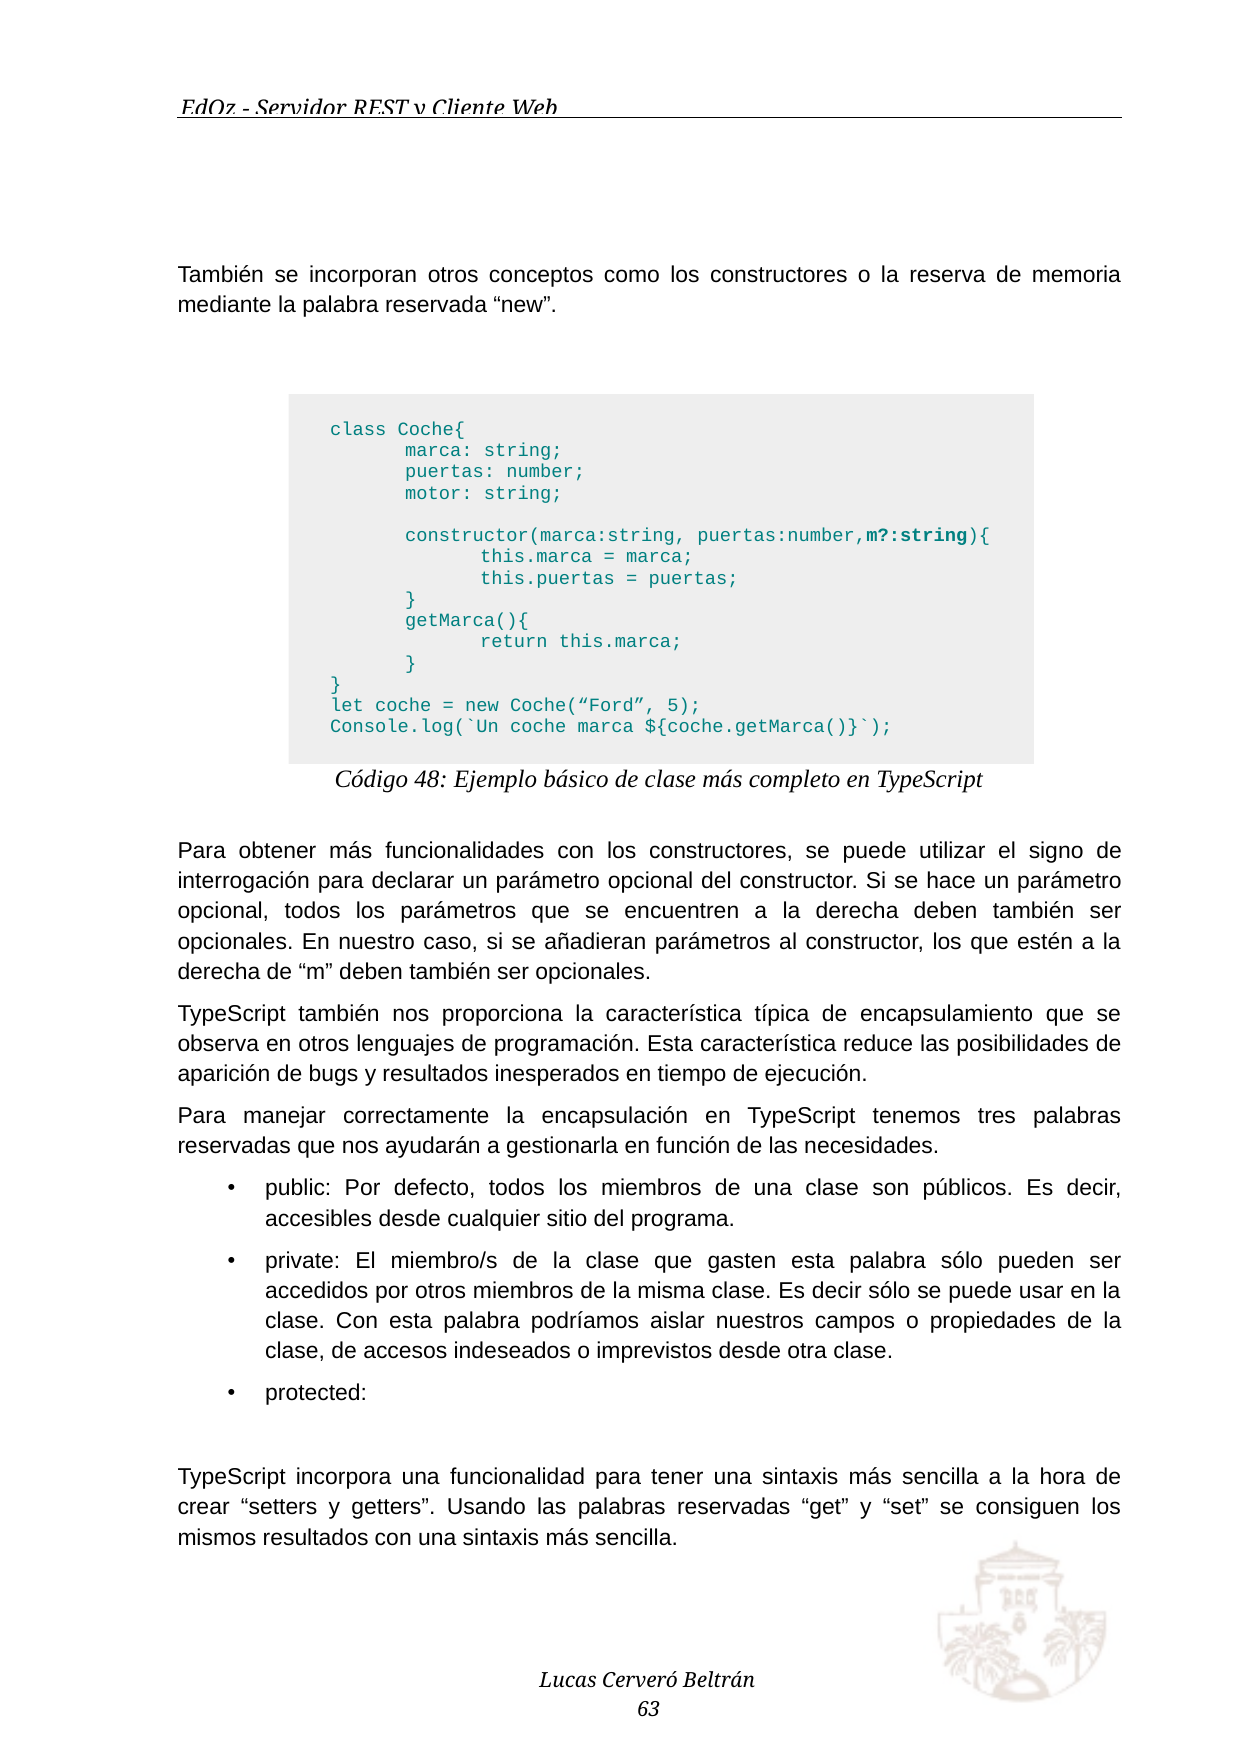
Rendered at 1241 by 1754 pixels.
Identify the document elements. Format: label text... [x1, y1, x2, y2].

list public: Por defecto, todos los miembros de una clase son públicos. Es decir, accesibles desde cualquier sitio del programa. [227, 1174, 1122, 1231]
list private: El miembro/s de la clase que gasten esta palabra sólo pueden ser accedidos por otros miembros de la misma clase. Es decir sólo se puede usar en la clase. Con esta palabra podríamos aislar nuestros campos o propiedades de la clase, de accesos indeseados o imprevistos desde otra clase. [227, 1247, 1122, 1363]
text TypeScript incorpora una funcionalidad para tener una sintaxis más sencilla a la hora de crear “setters y getters”. Usando las palabras reservadas “get” y “set” se consiguen los mismos resultados con una sintaxis más sencilla. [177, 1463, 1122, 1550]
text Para obtener más funcionalidades con los constructores, se puede utilizar el signo de interrogación para declarar un parámetro opcional del constructor. Si se hace un parámetro opcional, todos los parámetros que se encuentren a la derecha deben también ser opcionales. En nuestro caso, si se añadieran parámetros al constructor, los que estén a la derecha de “m” deben también ser opcionales. [177, 837, 1122, 984]
text Código 48: Ejemplo básico de clase más completo en TypeScript [278, 401, 1041, 793]
text También se incorporan otros conceptos como los constructores o la reserva de memoria mediante la palabra reservada “new”. [177, 261, 1122, 318]
list protected: [227, 1379, 1122, 1406]
text Para manejar correctamente la encapsulación en TypeScript tenemos tres palabras reservadas que nos ayudarán a gestionarla en función de las necesidades. [177, 1102, 1122, 1159]
text TypeScript también nos proporciona la característica típica de encapsulamiento que se observa en otros lenguajes de programación. Esta característica reduce las posibilidades de aparición de bugs y resultados inesperados en tiempo de ejecución. [177, 1000, 1122, 1087]
